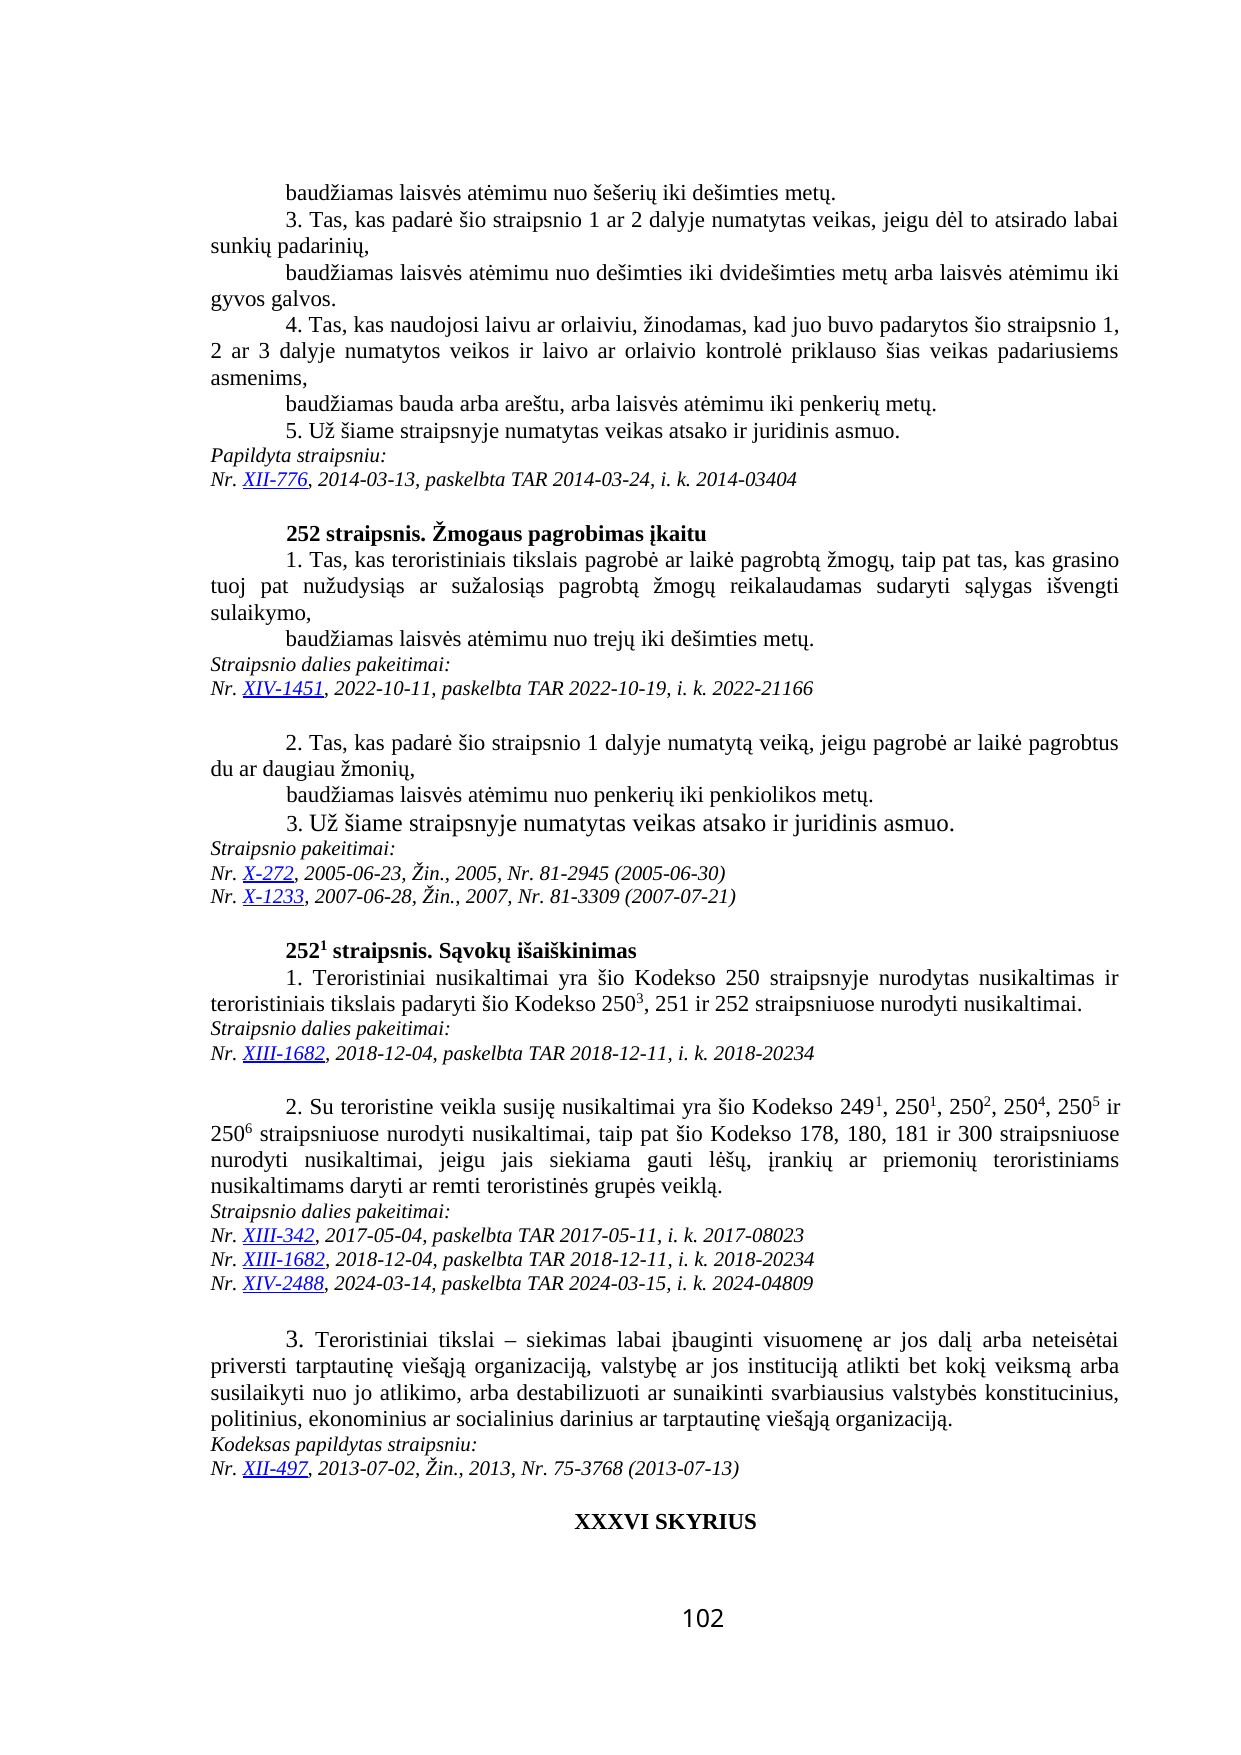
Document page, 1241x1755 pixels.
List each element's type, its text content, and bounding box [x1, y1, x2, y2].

text 5. Už šiame straipsnyje numatytas veikas atsako ir juridinis asmuo. [210, 417, 1120, 443]
text Nr. X-1233, 2007-06-28, Žin., 2007, Nr. 81-3309 (2007-07-21) [210, 884, 1120, 908]
text Nr. XIII-342, 2017-05-04, paskelbta TAR 2017-05-11, i. k. 2017-08023 [210, 1223, 1120, 1247]
text 2. Su teroristine veikla susiję nusikaltimai yra šio Kodekso 2491, 2501, 2502, 2504, 2505 ir 2506 straipsniuose nurodyti nusikaltimai, taip pat šio Kodekso 178, 180, 181 ir 300 straipsniuose nurodyti nusikaltimai, jeigu jais siekiama gauti lėšų, įrankių ar priemonių teroristiniams nusikaltimams daryti ar remti teroristinės grupės veiklą. [210, 1093, 1120, 1199]
text Nr. XIV-1451, 2022-10-11, paskelbta TAR 2022-10-19, i. k. 2022-21166 [210, 676, 1120, 700]
text 3. Tas, kas padarė šio straipsnio 1 ar 2 dalyje numatytas veikas, jeigu dėl to atsirado labai sunkių padarinių, [210, 206, 1120, 258]
text 1. Teroristiniai nusikaltimai yra šio Kodekso 250 straipsnyje nurodytas nusikaltimas ir teroristiniais tikslais padaryti šio Kodekso 2503, 251 ir 252 straipsniuose nurodyti nusikaltimai. [210, 964, 1120, 1016]
text 1. Tas, kas teroristiniais tikslais pagrobė ar laikė pagrobtą žmogų, taip pat tas, kas grasino tuoj pat nužudysiąs ar sužalosiąs pagrobtą žmogų reikalaudamas sudaryti sąlygas išvengti sulaikymo, [210, 546, 1120, 625]
text 252 straipsnis. Žmogaus pagrobimas įkaitu [210, 520, 1106, 546]
text 2. Tas, kas padarė šio straipsnio 1 dalyje numatytą veiką, jeigu pagrobė ar laikė pagrobtus du ar daugiau žmonių, [210, 728, 1120, 781]
text baudžiamas laisvės atėmimu nuo dešimties iki dvidešimties metų arba laisvės atėmimu iki gyvos galvos. [210, 258, 1120, 311]
text Nr. XII-776, 2014-03-13, paskelbta TAR 2014-03-24, i. k. 2014-03404 [210, 467, 1120, 491]
text Straipsnio pakeitimai: [210, 836, 1120, 860]
text baudžiamas laisvės atėmimu nuo šešerių iki dešimties metų. [210, 179, 1120, 206]
text 2521 straipsnis. Sąvokų išaiškinimas [210, 937, 1120, 964]
text Nr. XIII-1682, 2018-12-04, paskelbta TAR 2018-12-11, i. k. 2018-20234 [210, 1040, 1120, 1064]
text XXXVI SKYRIUS [210, 1508, 1120, 1535]
text 3. Už šiame straipsnyje numatytas veikas atsako ir juridinis asmuo. [210, 808, 1106, 836]
text Nr. XIII-1682, 2018-12-04, paskelbta TAR 2018-12-11, i. k. 2018-20234 [210, 1247, 1120, 1271]
text baudžiamas laisvės atėmimu nuo penkerių iki penkiolikos metų. [210, 781, 1106, 808]
text Straipsnio dalies pakeitimai: [210, 1016, 1120, 1040]
text baudžiamas bauda arba areštu, arba laisvės atėmimu iki penkerių metų. [210, 390, 1120, 417]
text Nr. XII-497, 2013-07-02, Žin., 2013, Nr. 75-3768 (2013-07-13) [210, 1456, 1120, 1479]
text 4. Tas, kas naudojosi laivu ar orlaiviu, žinodamas, kad juo buvo padarytos šio straipsnio 1, 2 ar 3 dalyje numatytos veikos ir laivo ar orlaivio kontrolė priklauso šias veikas padariusiems asmenims, [210, 311, 1120, 390]
text Nr. X-272, 2005-06-23, Žin., 2005, Nr. 81-2945 (2005-06-30) [210, 860, 1120, 884]
text Straipsnio dalies pakeitimai: [210, 652, 1120, 676]
text Kodeksas papildytas straipsniu: [210, 1431, 1120, 1456]
text Straipsnio dalies pakeitimai: [210, 1199, 1120, 1223]
text baudžiamas laisvės atėmimu nuo trejų iki dešimties metų. [210, 625, 1120, 652]
text Papildyta straipsniu: [210, 443, 1120, 467]
text 3. Teroristiniai tikslai – siekimas labai įbauginti visuomenę ar jos dalį arba neteisėtai priversti tarptautinę viešąją organizaciją, valstybę ar jos instituciją atlikti bet kokį veiksmą arba susilaikyti nuo jo atlikimo, arba destabilizuoti ar sunaikinti svarbiausius valstybės konstitucinius, politinius, ekonominius ar socialinius darinius ar tarptautinę viešąją organizaciją. [210, 1324, 1120, 1431]
text Nr. XIV-2488, 2024-03-14, paskelbta TAR 2024-03-15, i. k. 2024-04809 [210, 1271, 1120, 1295]
